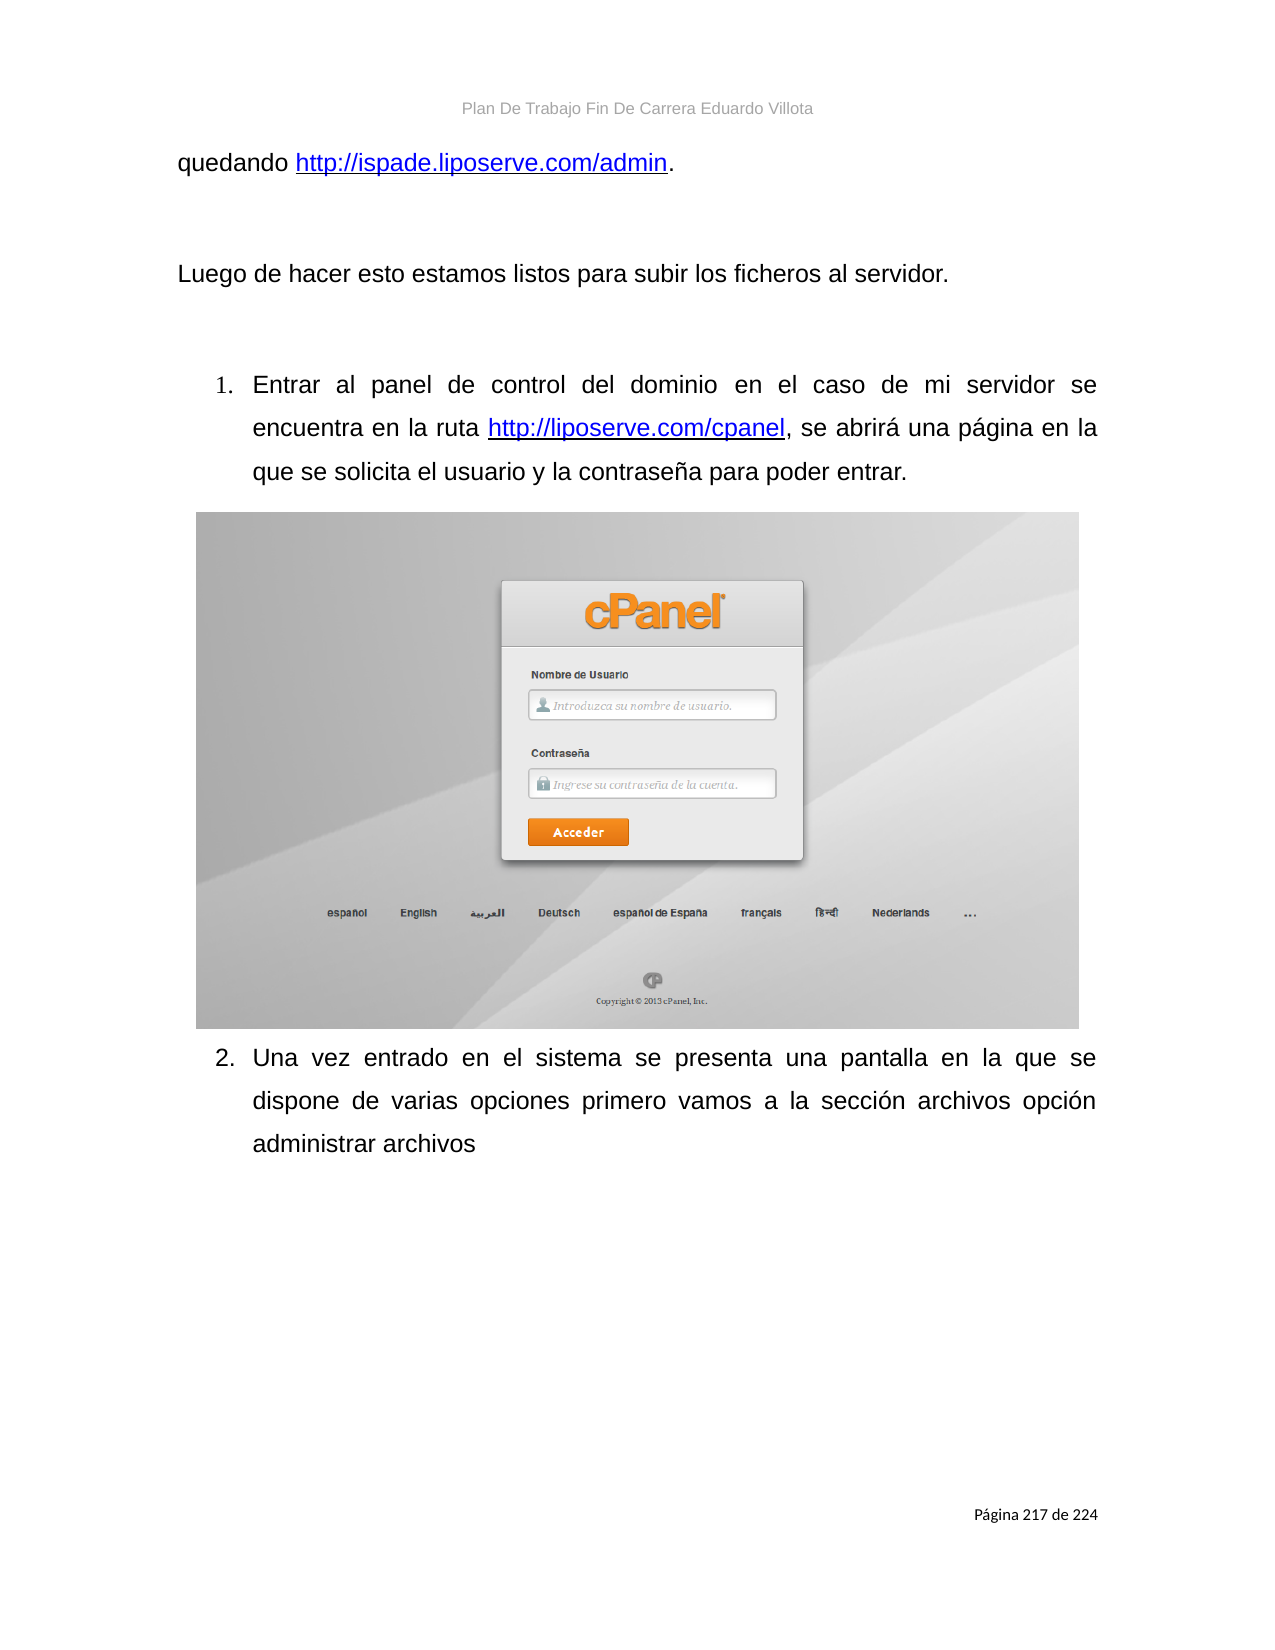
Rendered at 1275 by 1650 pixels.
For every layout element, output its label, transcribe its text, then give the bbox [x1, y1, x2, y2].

list Entrar al panel de control del dominio en el caso de mi servidor se encuentra en la ruta http://liposerve.com/cpanel, se abrirá una página en la que se solicita el usuario y la contraseña para poder entrar. [215, 370, 1098, 485]
text quedando http://ispade.liposerve.com/admin. [177, 148, 1098, 176]
list Una vez entrado en el sistema se presenta una pantalla en la que se dispone de varias opciones primero vamos a la sección archivos opción administrar archivos [215, 1008, 1098, 1158]
picture [196, 512, 1079, 1029]
text Luego de hacer esto estamos listos para subir los ficheros al servidor. [177, 259, 1098, 288]
